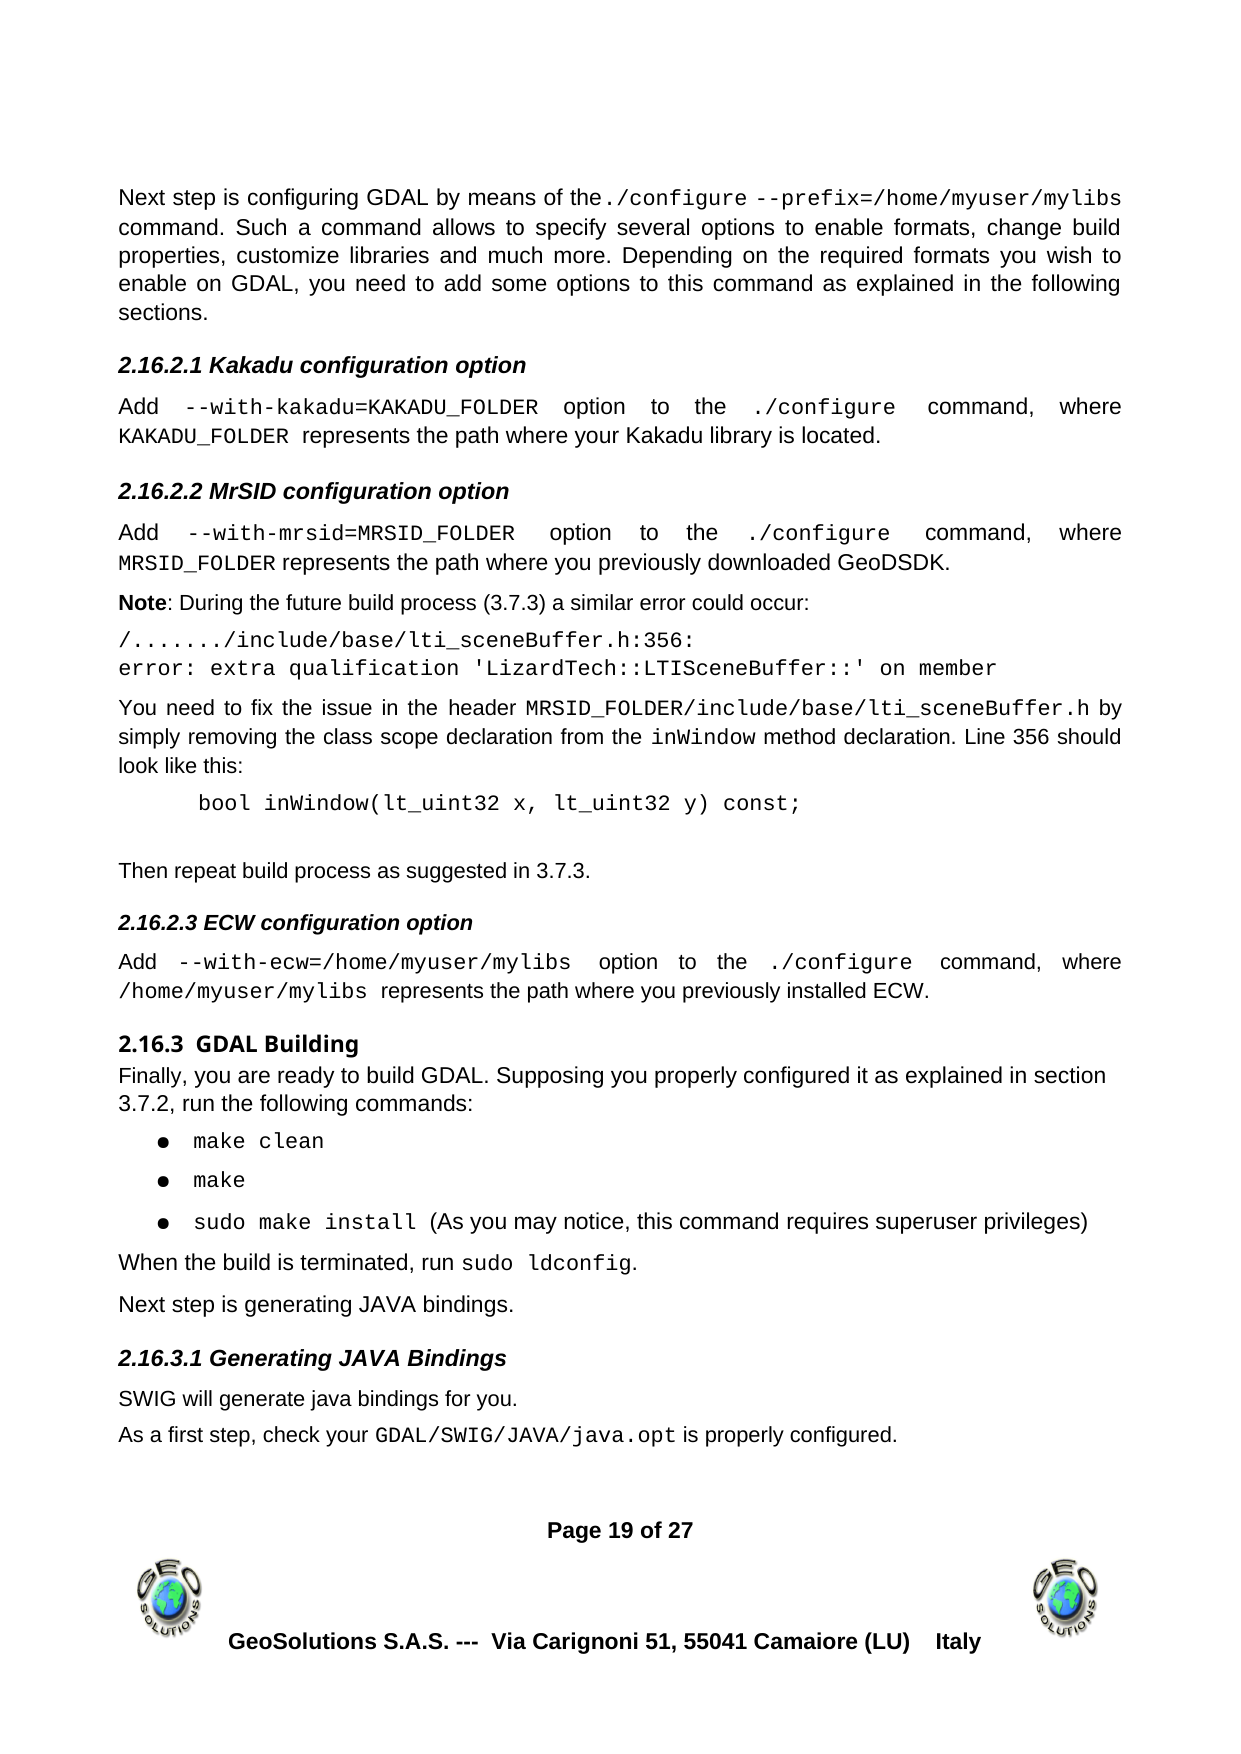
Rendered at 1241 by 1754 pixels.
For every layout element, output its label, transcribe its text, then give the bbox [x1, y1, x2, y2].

subtitle Generating JAVA Bindings [118, 1345, 1122, 1371]
list make [156, 1169, 1122, 1194]
text Finally, you are ready to build GDAL. Supposing you properly configured it as explained in section 3.7.2, run the following commands: [118, 1062, 1122, 1116]
picture [134, 1552, 205, 1641]
text As a first step, check your GDAL/SWIG/JAVA/java.opt is properly configured. [118, 1422, 1122, 1449]
text Note: During the future build process (3.7.3) a similar error could occur: [118, 591, 1122, 615]
text /......./include/base/lti_sceneBuffer.h:356: error: extra qualification 'LizardTech::LTISceneBuffer::' on member [118, 629, 1122, 682]
text Next step is configuring GDAL by means of the./configure --prefix=/home/myuser/mylibs command. Such a command allows to specify several options to enable formats, change build properties, customize libraries and much more. Depending on the required formats you wish to enable on GDAL, you need to add some options to this command as explained in the following sections. [118, 185, 1122, 325]
list sudo make install (As you may notice, this command requires superuser privileges) [156, 1208, 1122, 1236]
text Add --with-kakadu=KAKADU_FOLDER option to the ./configure command, where KAKADU_FOLDER represents the path where your Kakadu library is located. [118, 393, 1122, 451]
text When the build is terminated, run sudo ldconfig. [118, 1250, 1122, 1277]
text SWIG will generate java bindings for you. [118, 1386, 1122, 1411]
text You need to fix the issue in the header MRSID_FOLDER/include/base/lti_sceneBuffer.h by simply removing the class scope declaration from the inWindow method declaration. Line 356 should look like this: [118, 696, 1122, 778]
picture [1030, 1552, 1101, 1641]
text Add --with-mrsid=MRSID_FOLDER option to the ./configure command, where MRSID_FOLDER represents the path where you previously downloaded GeoDSDK. [118, 519, 1122, 576]
list make clean [156, 1130, 1122, 1155]
subtitle ECW configuration option [118, 910, 1122, 934]
text Next step is generating JAVA bindings. [118, 1292, 1122, 1317]
text Add --with-ecw=/home/myuser/mylibs option to the ./configure command, where /home/myuser/mylibs represents the path where you previously installed ECW. [118, 949, 1122, 1004]
text Then repeat build process as suggested in 3.7.3. [118, 831, 1122, 883]
subtitle Kakadu configuration option [118, 352, 1122, 378]
subtitle GDAL Building [118, 1028, 1122, 1059]
subtitle MrSID configuration option [118, 478, 1122, 504]
text bool inWindow(lt_uint32 x, lt_uint32 y) const; [118, 792, 1122, 817]
